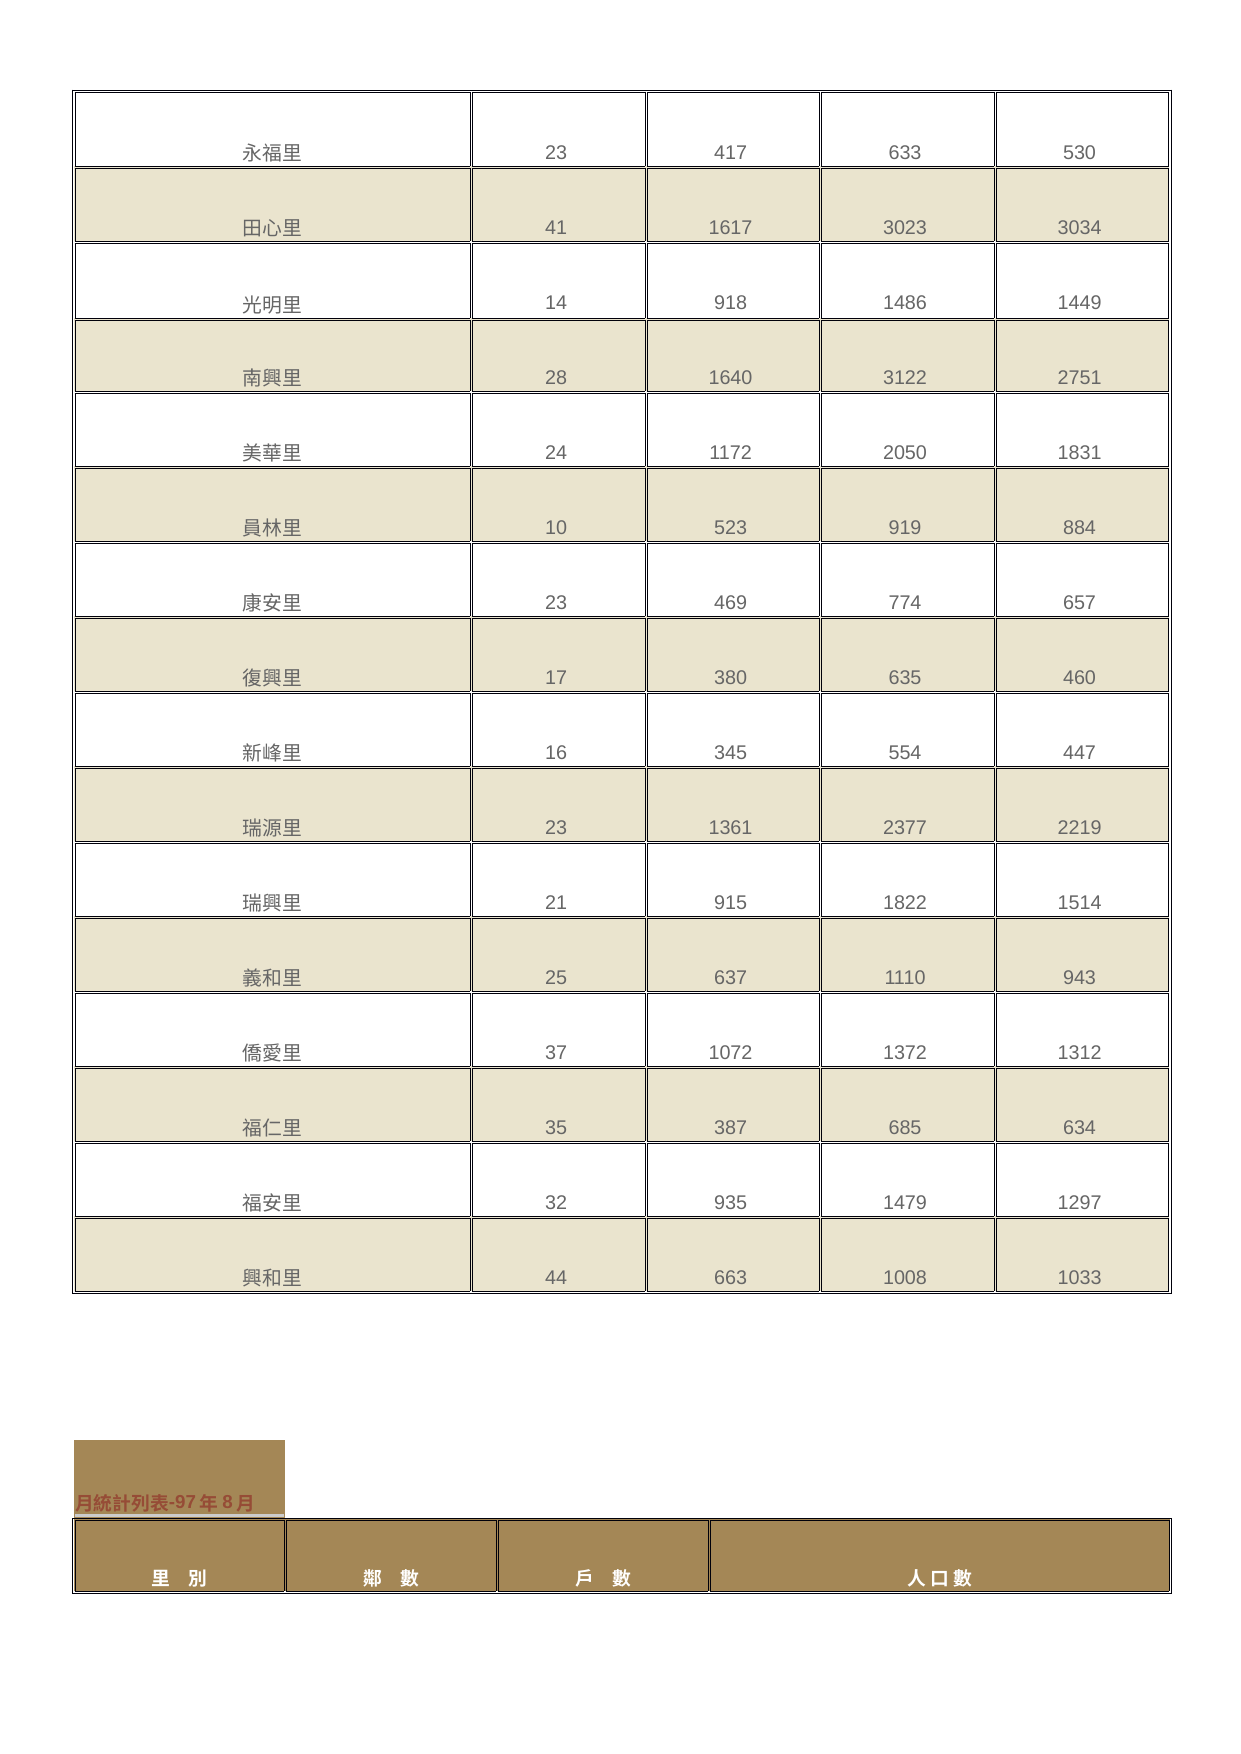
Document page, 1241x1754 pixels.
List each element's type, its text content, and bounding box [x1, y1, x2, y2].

table_cell 1110 [822, 919, 994, 991]
table_cell 28 [473, 321, 645, 391]
table_cell 1297 [997, 1144, 1168, 1216]
table_cell 新峰里 [76, 694, 470, 766]
table_cell 23 [473, 769, 645, 841]
table_cell 44 [473, 1219, 645, 1291]
table_cell 634 [997, 1069, 1168, 1141]
table_cell 1640 [648, 321, 819, 391]
table_cell 興和里 [76, 1219, 470, 1291]
table_cell 瑞興里 [76, 844, 470, 916]
table_cell 1372 [822, 994, 994, 1066]
table_cell 14 [473, 244, 645, 318]
table_cell 17 [473, 619, 645, 691]
table_cell 里 別 [76, 1521, 284, 1591]
table_cell 1312 [997, 994, 1168, 1066]
table_cell 3122 [822, 321, 994, 391]
table_cell 16 [473, 694, 645, 766]
table_cell 鄰 數 [287, 1521, 496, 1591]
table_cell 3023 [822, 169, 994, 241]
table_cell 康安里 [76, 544, 470, 616]
table_cell 1361 [648, 769, 819, 841]
table_cell 685 [822, 1069, 994, 1141]
table_cell 福仁里 [76, 1069, 470, 1141]
table_cell 663 [648, 1219, 819, 1291]
table_cell 417 [648, 93, 819, 166]
table_cell 3034 [997, 169, 1168, 241]
table_cell 1449 [997, 244, 1168, 318]
table_cell 福安里 [76, 1144, 470, 1216]
table_cell 633 [822, 93, 994, 166]
table_cell 復興里 [76, 619, 470, 691]
table_cell 21 [473, 844, 645, 916]
table_cell 637 [648, 919, 819, 991]
table_cell 530 [997, 93, 1168, 166]
table_cell 24 [473, 394, 645, 466]
table_cell 人 口 數 [711, 1521, 1169, 1591]
table_header 月統計列表-97年8月 [74, 1440, 285, 1518]
table_cell 460 [997, 619, 1168, 691]
table_cell 380 [648, 619, 819, 691]
table_cell 2751 [997, 321, 1168, 391]
table_cell 657 [997, 544, 1168, 616]
table_cell 2050 [822, 394, 994, 466]
table_cell 1479 [822, 1144, 994, 1216]
table_cell 1008 [822, 1219, 994, 1291]
table_cell 1514 [997, 844, 1168, 916]
table_cell 345 [648, 694, 819, 766]
table_cell 919 [822, 469, 994, 541]
table_cell 23 [473, 544, 645, 616]
table_cell 387 [648, 1069, 819, 1141]
table_cell 915 [648, 844, 819, 916]
table_cell 23 [473, 93, 645, 166]
table_cell 523 [648, 469, 819, 541]
table_cell 1831 [997, 394, 1168, 466]
table_cell 774 [822, 544, 994, 616]
table_cell 瑞源里 [76, 769, 470, 841]
table_cell 員林里 [76, 469, 470, 541]
table_cell 25 [473, 919, 645, 991]
table_cell 918 [648, 244, 819, 318]
table_cell 南興里 [76, 321, 470, 391]
table_cell 2377 [822, 769, 994, 841]
table_cell 光明里 [76, 244, 470, 318]
table_cell 37 [473, 994, 645, 1066]
table_cell 35 [473, 1069, 645, 1141]
table_cell 田心里 [76, 169, 470, 241]
table_cell 884 [997, 469, 1168, 541]
table_cell 469 [648, 544, 819, 616]
table_cell 1822 [822, 844, 994, 916]
table_cell 永福里 [76, 93, 470, 166]
table_cell 41 [473, 169, 645, 241]
table_cell 僑愛里 [76, 994, 470, 1066]
table_cell 943 [997, 919, 1168, 991]
table_cell 447 [997, 694, 1168, 766]
table_cell 1486 [822, 244, 994, 318]
table_cell 1072 [648, 994, 819, 1066]
table_cell 戶 數 [499, 1521, 708, 1591]
table_cell 1172 [648, 394, 819, 466]
table_cell 義和里 [76, 919, 470, 991]
table_cell 32 [473, 1144, 645, 1216]
table_cell 美華里 [76, 394, 470, 466]
table_cell 554 [822, 694, 994, 766]
table_cell 635 [822, 619, 994, 691]
table_cell 1033 [997, 1219, 1168, 1291]
table_cell 2219 [997, 769, 1168, 841]
table_cell 10 [473, 469, 645, 541]
table_cell 1617 [648, 169, 819, 241]
table_cell 935 [648, 1144, 819, 1216]
